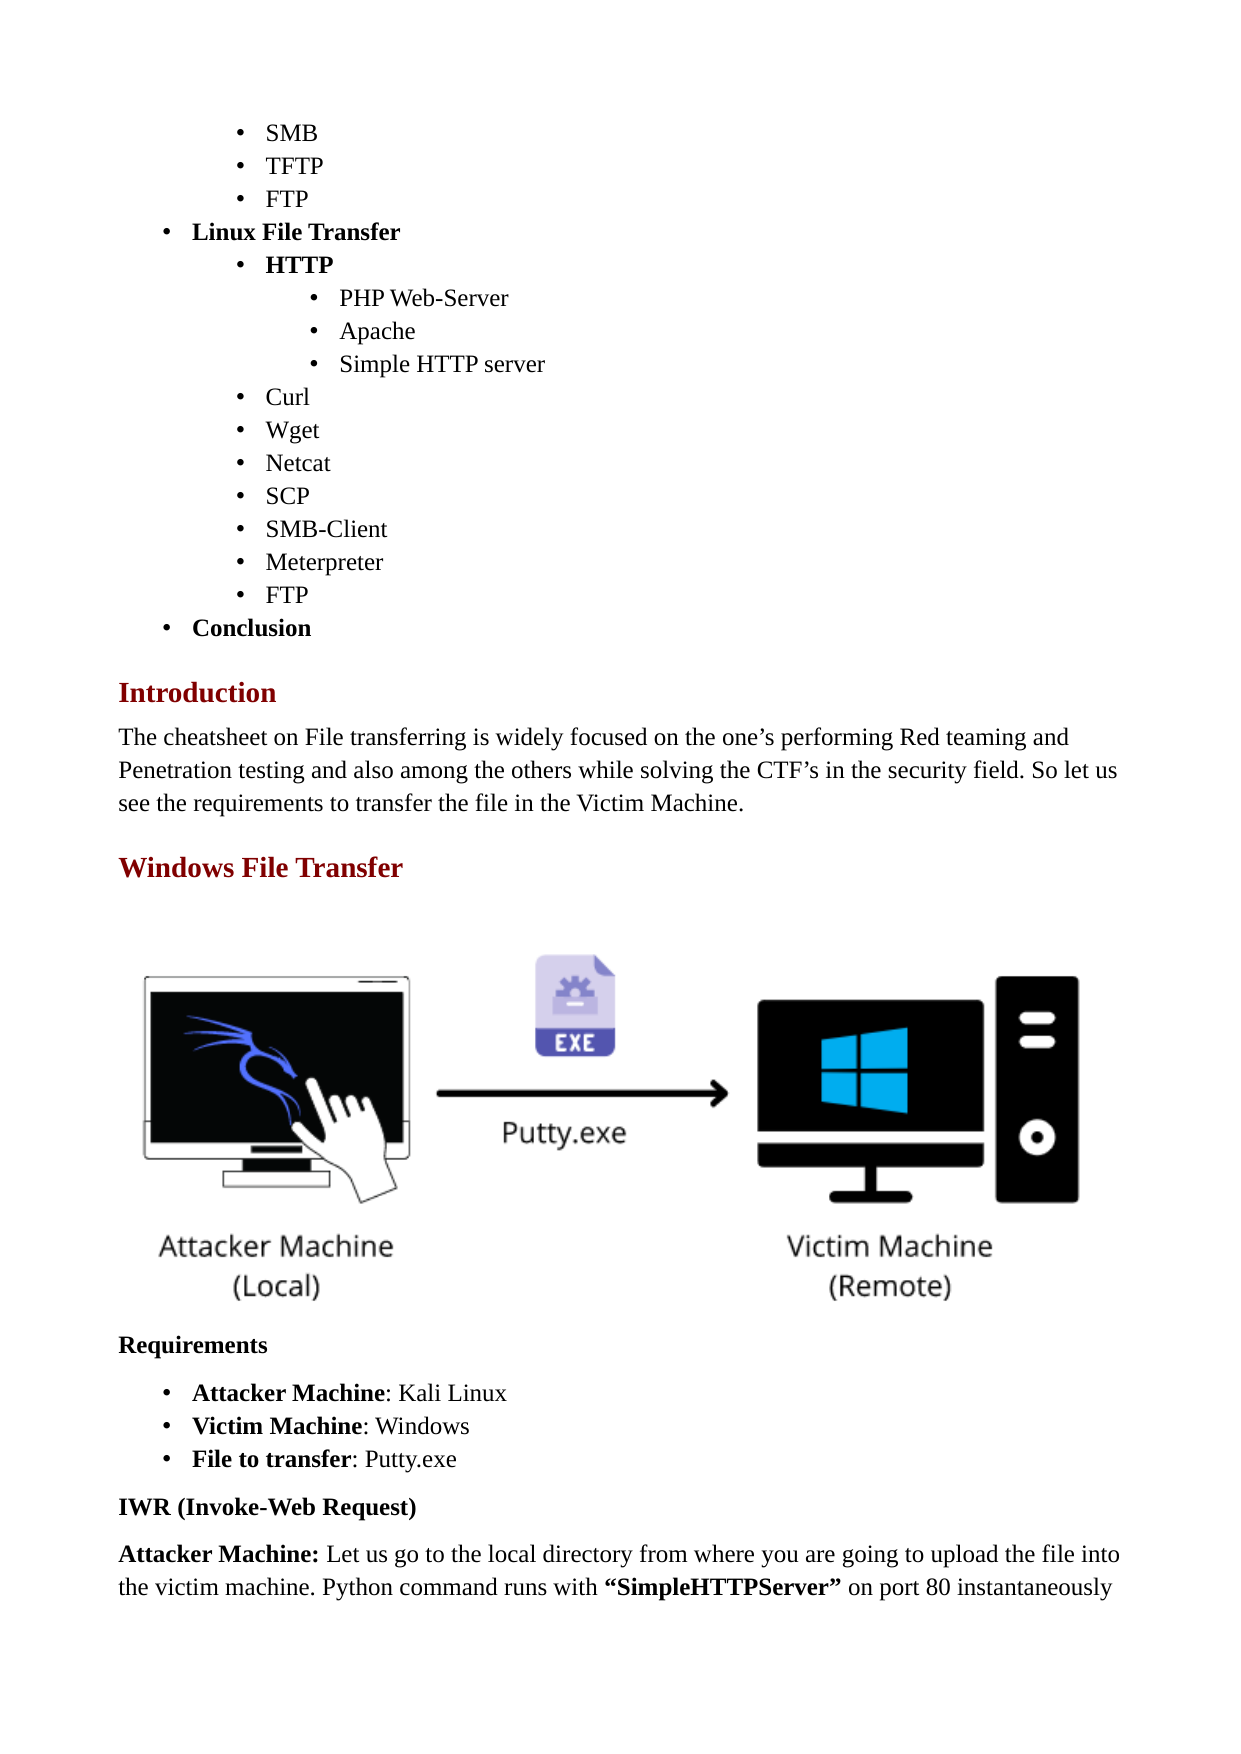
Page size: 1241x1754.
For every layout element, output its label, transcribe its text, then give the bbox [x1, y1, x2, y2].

subtitle Windows File Transfer [118, 850, 1122, 883]
list Apache [309, 316, 1122, 345]
list SCP [236, 481, 1122, 510]
list Victim Machine: Windows [162, 1411, 1122, 1440]
list Meterpreter [236, 547, 1122, 576]
list Curl [236, 382, 1122, 411]
subtitle Introduction [118, 676, 1122, 709]
list HTTP [236, 250, 1122, 279]
text IWR (Invoke-Web Request) [118, 1492, 1122, 1520]
list Wget [236, 415, 1122, 444]
text Attacker Machine: Let us go to the local directory from where you are going to upload the file into the victim machine. Python command runs with “SimpleHTTPServer” on port 80 instantaneously [118, 1539, 1122, 1601]
text Requirements [118, 1330, 1122, 1359]
list File to transfer: Putty.exe [162, 1444, 1122, 1473]
list Linux File Transfer [162, 217, 1122, 246]
list TFTP [236, 151, 1122, 180]
text The cheatsheet on File transferring is widely focused on the one’s performing Red teaming and Penetration testing and also among the others while solving the CTF’s in the security field. So let us see the requirements to transfer the file in the Victim Machine. [118, 722, 1122, 816]
list FTP [236, 184, 1122, 213]
list Netcat [236, 448, 1122, 477]
list SMB [236, 118, 1122, 147]
list FTP [236, 580, 1122, 609]
picture [118, 896, 1097, 1312]
list Conclusion [162, 613, 1122, 642]
list Attacker Machine: Kali Linux [162, 1378, 1122, 1407]
list SMB-Client [236, 514, 1122, 543]
list Simple HTTP server [309, 349, 1122, 378]
list PHP Web-Server [309, 283, 1122, 312]
